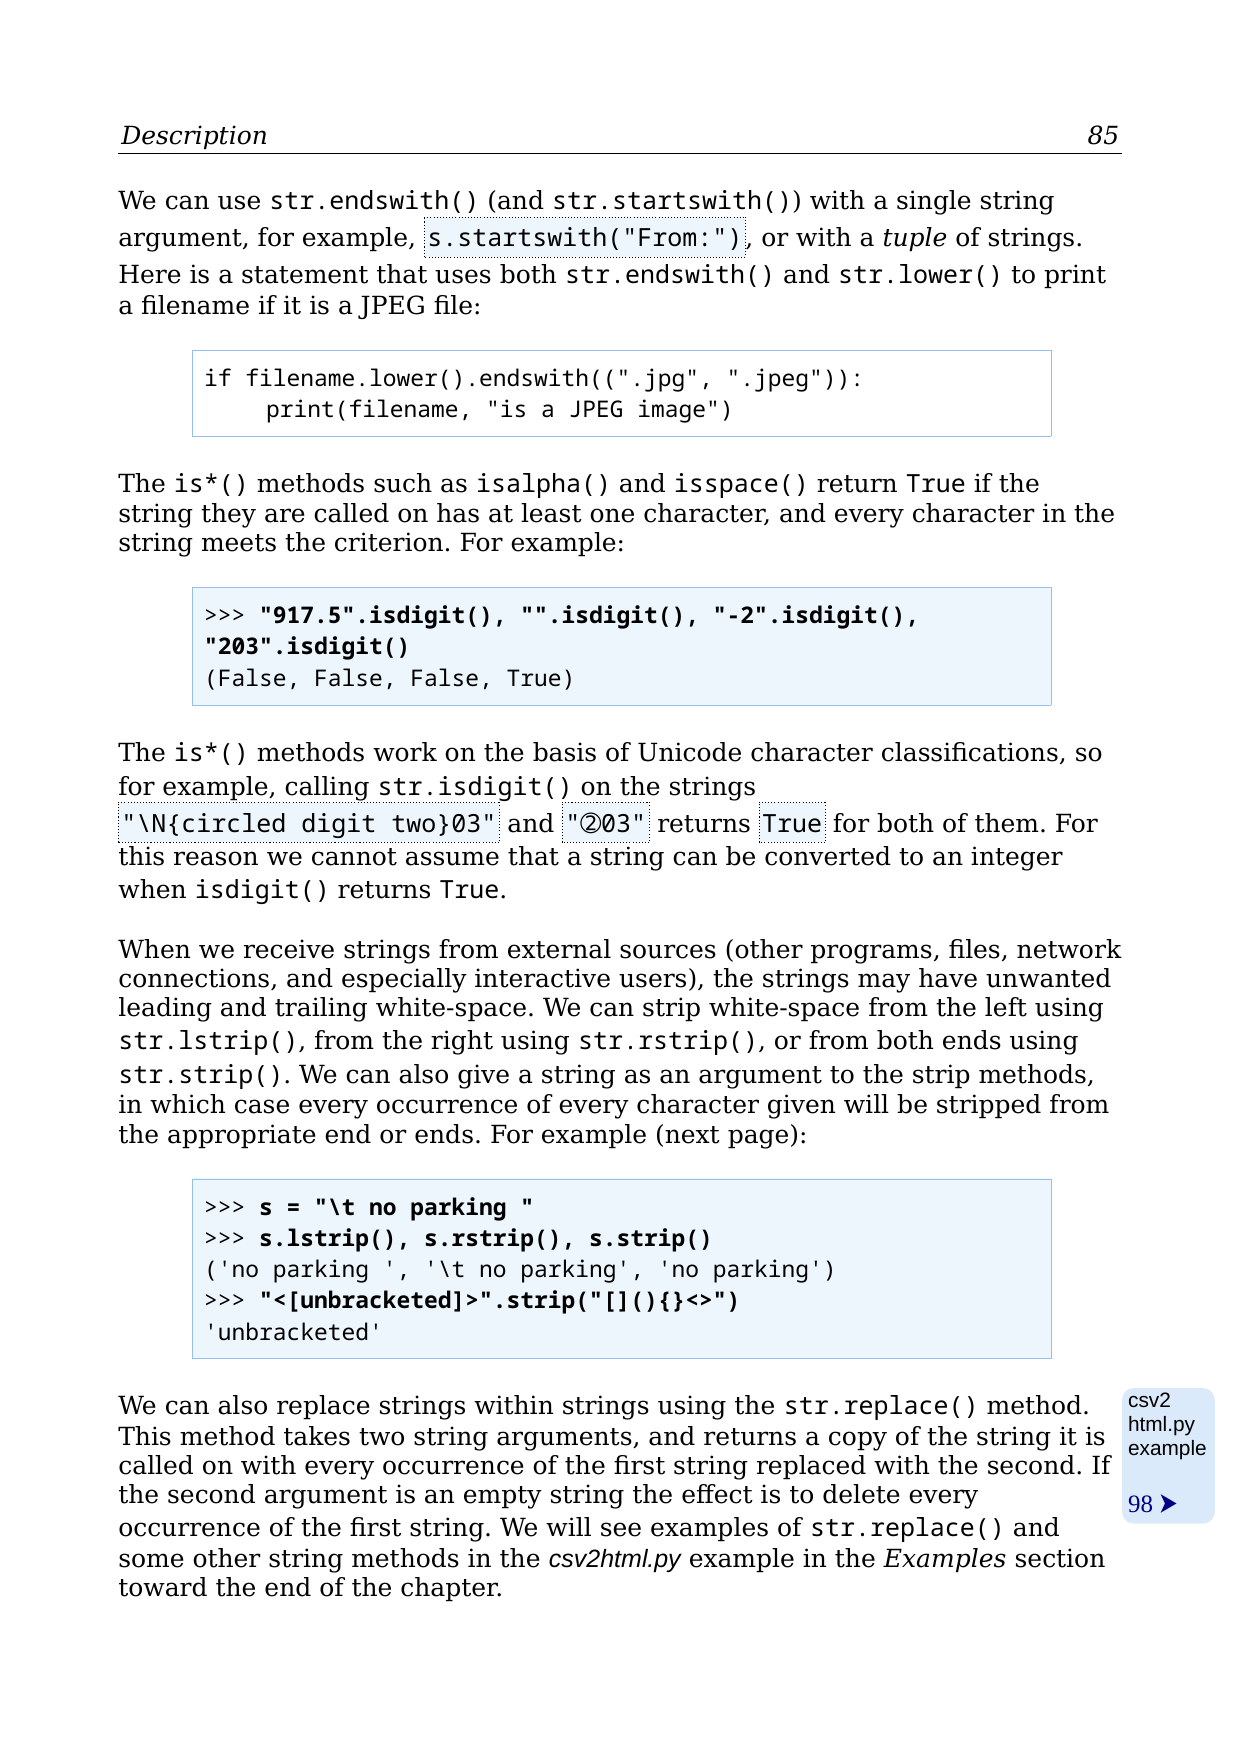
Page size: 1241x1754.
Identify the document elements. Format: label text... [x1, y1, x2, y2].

text 'unbracketed' [193, 1303, 1051, 1358]
text >>> s.lstrip(), s.rstrip(), s.strip() [193, 1210, 1051, 1241]
text ('no parking ', '\t no parking', 'no parking') [193, 1241, 1051, 1272]
text We can use str.endswith() (and str.startswith()) with a single string argument, for example, s.startswith("From:"), or with a tuple of strings. Here is a statement that uses both str.endswith() and str.lower() to print a filename if it is a JPEG file: [118, 183, 1122, 320]
text The is*() methods such as isalpha() and isspace() return True if the string they are called on has at least one character, and every character in the string meets the criterion. For example: [118, 465, 1122, 558]
text When we receive strings from external sources (other programs, files, network connections, and especially interactive users), the strings may have unwanted leading and trailing white-space. We can strip white-space from the left using str.lstrip(), from the right using str.rstrip(), or from both ends using str.strip(). We can also give a string as an argument to the strip methods, in which case every occurrence of every character given will be stripped from the appropriate end or ends. For example (next page): [118, 935, 1122, 1149]
text print(filename, "is a JPEG image") [193, 381, 1051, 436]
text (False, False, False, True) [193, 650, 1051, 705]
text >>> "<[unbracketed]>".strip("[](){}<>") [193, 1272, 1051, 1303]
text The is*() methods work on the basis of Unicode character classifications, so for example, calling str.isdigit() on the strings "\⁠N{circled digit two}03" and "➁03" returns True for both of them. For this reason we cannot assume that a string can be converted to an integer when isdigit() returns True. [118, 734, 1122, 906]
text >>> s = "\t no parking " [193, 1180, 1051, 1210]
text >>> "917.5".isdigit(), "".isdigit(), "-2".isdigit(), "203".isdigit() [193, 588, 1051, 650]
text We can also replace strings within strings using the str.replace() method. This method takes two string arguments, and returns a copy of the string it is called on with every occurrence of the first string replaced with the second. If the second argument is an empty string the effect is to delete every occurrence of the first string. We will see examples of str.replace() and some other string methods in the csv2html.py example in the Examples section toward the end of the chapter. [118, 1388, 1122, 1602]
text if filename.lower().endswith((".jpg", ".jpeg")): [193, 351, 1051, 381]
